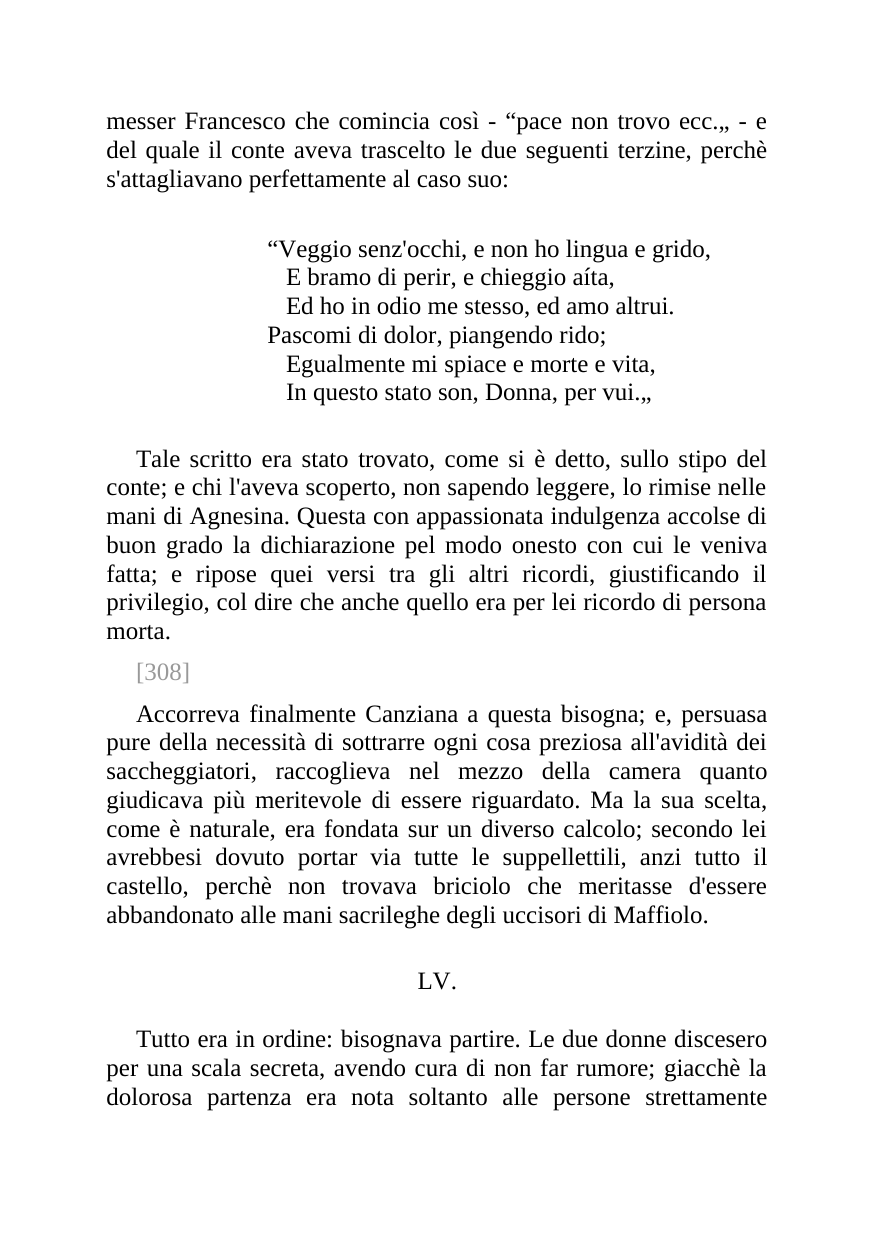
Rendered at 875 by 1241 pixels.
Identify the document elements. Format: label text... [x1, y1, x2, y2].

text “Veggio senz'occhi, e non ho lingua e grido, [237, 234, 768, 262]
subtitle LV. [106, 966, 768, 995]
text Egualmente mi spiace e morte e vita, [256, 349, 768, 377]
text E bramo di perir, e chieggio aíta, [256, 262, 768, 291]
text In questo stato son, Donna, per vui.„ [256, 377, 768, 406]
text messer Francesco che comincia così - “pace non trovo ecc.„ - e del quale il conte aveva trascelto le due seguenti terzine, perchè s'attagliavano perfettamente al caso suo: [106, 106, 768, 192]
text Tutto era in ordine: bisognava partire. Le due donne discesero per una scala secreta, avendo cura di non far rumore; giacchè la dolorosa partenza era nota soltanto alle persone strettamente [106, 1024, 768, 1110]
text Ed ho in odio me stesso, ed amo altrui. [256, 291, 768, 320]
text Pascomi di dolor, piangendo rido; [237, 320, 768, 349]
text Tale scritto era stato trovato, come si è detto, sullo stipo del conte; e chi l'aveva scoperto, non sapendo leggere, lo rimise nelle mani di Agnesina. Questa con appassionata indulgenza accolse di buon grado la dichiarazione pel modo onesto con cui le veniva fatta; e ripose quei versi tra gli altri ricordi, giustificando il privilegio, col dire che anche quello era per lei ricordo di persona morta. [106, 444, 768, 645]
text [308] [106, 657, 768, 686]
text Accorreva finalmente Canziana a questa bisogna; e, persuasa pure della necessità di sottrarre ogni cosa preziosa all'avidità dei saccheggiatori, raccoglieva nel mezzo della camera quanto giudicava più meritevole di essere riguardato. Ma la sua scelta, come è naturale, era fondata sur un diverso calcolo; secondo lei avrebbesi dovuto portar via tutte le suppellettili, anzi tutto il castello, perchè non trovava briciolo che meritasse d'essere abbandonato alle mani sacrileghe degli uccisori di Maffiolo. [106, 699, 768, 929]
